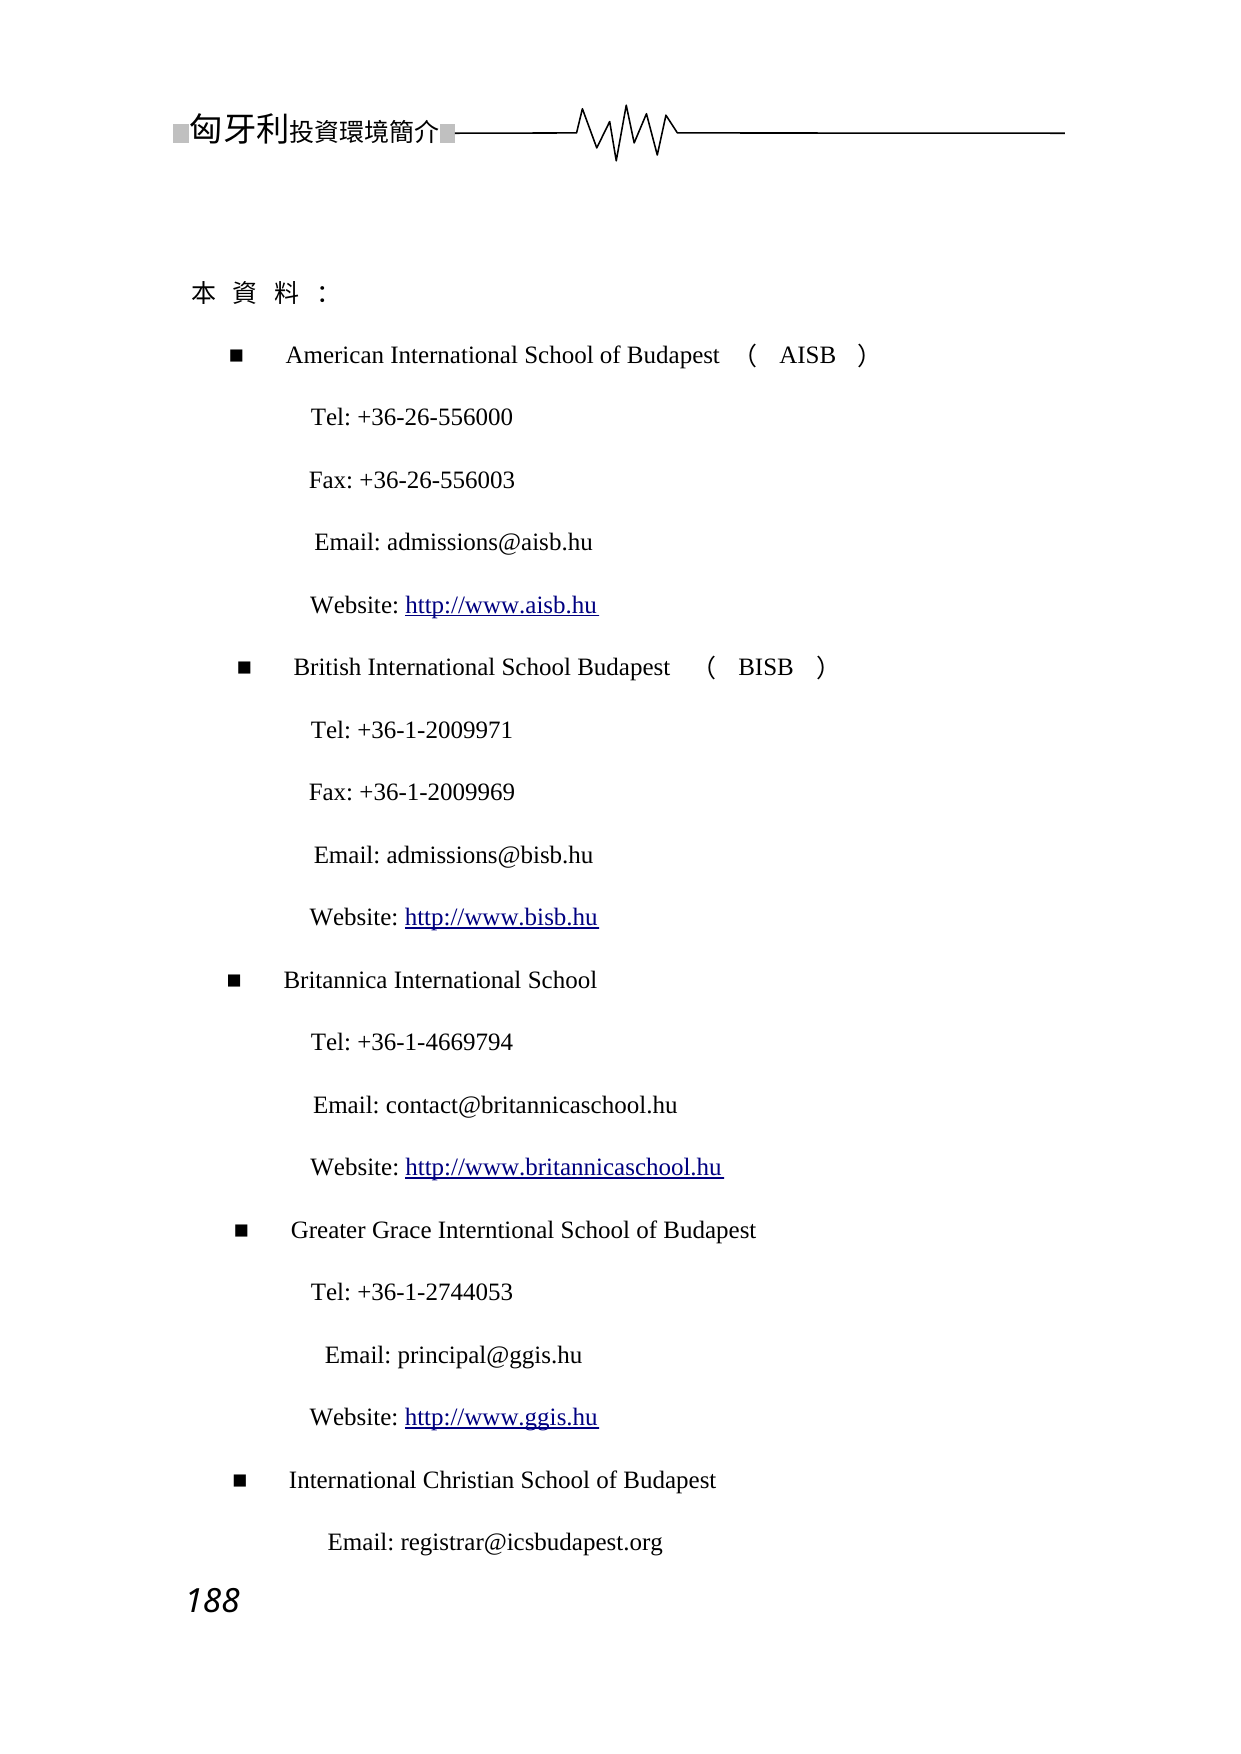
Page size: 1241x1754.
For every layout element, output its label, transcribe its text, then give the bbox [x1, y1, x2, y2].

text Fax: +36-1-2009969 [281, 750, 1058, 813]
text ■ Britannica International School [207, 938, 1058, 1000]
text ■ International Christian School of Budapest [207, 1438, 1058, 1500]
text Email: admissions@bisb.hu [281, 813, 1058, 875]
text 本資料： [183, 250, 1058, 313]
text ■ American International School of Budapest（AISB） [207, 313, 1058, 375]
text Website: http://www.ggis.hu [281, 1375, 1058, 1438]
text Fax: +36-26-556003 [281, 438, 1058, 500]
text Tel: +36-1-2744053 [281, 1250, 1058, 1313]
text Website: http://www.bisb.hu [281, 875, 1058, 938]
text Tel: +36-1-2009971 [281, 688, 1058, 750]
text Website: http://www.britannicaschool.hu [281, 1125, 1058, 1188]
text Email: registrar@icsbudapest.org [281, 1500, 1058, 1563]
text Email: principal@ggis.hu [281, 1313, 1058, 1375]
text ■ British International School Budapest（BISB） [207, 625, 1058, 688]
text ■ Greater Grace Interntional School of Budapest [207, 1188, 1058, 1250]
text Email: contact@britannicaschool.hu [281, 1063, 1058, 1125]
text Website: http://www.aisb.hu [281, 563, 1058, 625]
text Tel: +36-1-4669794 [281, 1000, 1058, 1063]
text Tel: +36-26-556000 [281, 375, 1058, 438]
text Email: admissions@aisb.hu [281, 500, 1058, 563]
